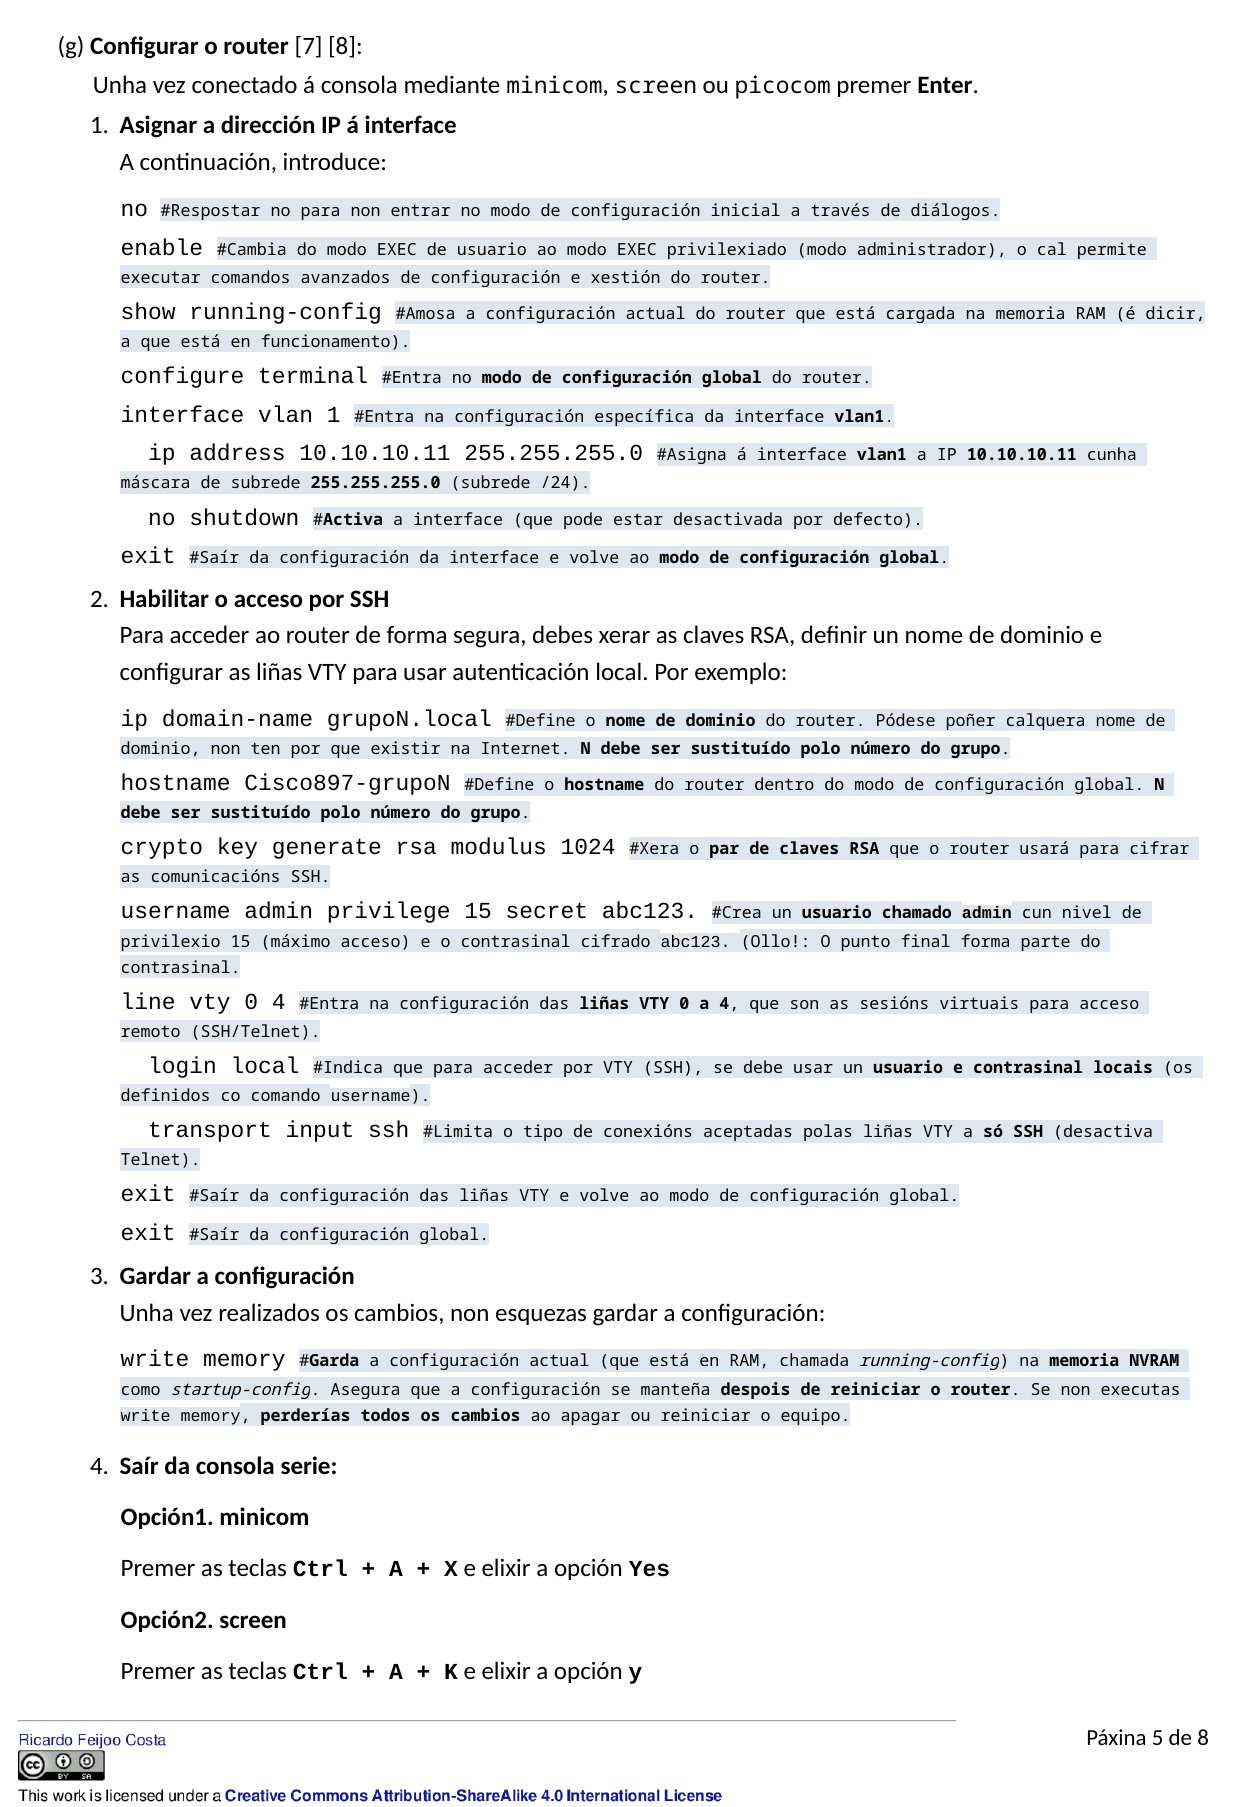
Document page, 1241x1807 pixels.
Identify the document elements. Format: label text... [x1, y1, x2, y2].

list Habilitar o acceso por SSH Para acceder ao router de forma segura, debes xerar as claves RSA, definir un nome de dominio e configurar as liñas VTY para usar autenticación local. Por exemplo: [90, 583, 1209, 687]
list write memory #Garda a configuración actual (que está en RAM, chamada running-config) na memoria NVRAM como startup-config. Asegura que a configuración se manteña despois de reiniciar o router. Se non executas write memory, perderías todos os cambios ao apagar ou reiniciar o equipo. [83, 1348, 1209, 1426]
list enable #Cambia do modo EXEC de usuario ao modo EXEC privilexiado (modo administrador), o cal permite executar comandos avanzados de configuración e xestión do router. [83, 236, 1209, 288]
list no shutdown #Activa a interface (que pode estar desactivada por defecto). [83, 506, 1209, 532]
list no #Respostar no para non entrar no modo de configuración inicial a través de diálogos. [83, 197, 1209, 223]
list Saír da consola serie: [90, 1450, 1209, 1481]
list Gardar a configuración Unha vez realizados os cambios, non esquezas gardar a configuración: [90, 1260, 1209, 1327]
list interface vlan 1 #Entra na configuración específica da interface vlan1. [83, 403, 1209, 429]
list exit #Saír da configuración da interface e volve ao modo de configuración global. [83, 544, 1209, 570]
list Opción2. screen [83, 1604, 1209, 1635]
list exit #Saír da configuración das liñas VTY e volve ao modo de configuración global. [83, 1183, 1209, 1209]
list login local #Indica que para acceder por VTY (SSH), se debe usar un usuario e contrasinal locais (os definidos co comando username). [83, 1054, 1209, 1106]
list line vty 0 4 #Entra na configuración das liñas VTY 0 a 4, que son as sesións virtuais para acceso remoto (SSH/Telnet). [83, 990, 1209, 1042]
list Opción1. minicom [83, 1501, 1209, 1532]
list username admin privilege 15 secret abc123. #Crea un usuario chamado admin cun nivel de privilexio 15 (máximo acceso) e o contrasinal cifrado abc123. (Ollo!: O punto final forma parte do contrasinal. [83, 900, 1209, 978]
list Premer as teclas Ctrl + A + K e elixir a opción y [83, 1655, 1209, 1687]
list transport input ssh #Limita o tipo de conexións aceptadas polas liñas VTY a só SSH (desactiva Telnet). [83, 1119, 1209, 1171]
list Premer as teclas Ctrl + A + X e elixir a opción Yes [83, 1552, 1209, 1583]
picture [8, 1715, 957, 1806]
list (g) Configurar o router [7] [8]: [57, 30, 1209, 60]
list configure terminal #Entra no modo de configuración global do router. [83, 364, 1209, 390]
list exit #Saír da configuración global. [83, 1221, 1209, 1247]
list ip domain-name grupoN.local #Define o nome de dominio do router. Pódese poñer calquera nome de dominio, non ten por que existir na Internet. N debe ser sustituído polo número do grupo. [83, 707, 1209, 759]
list show running-config #Amosa a configuración actual do router que está cargada na memoria RAM (é dicir, a que está en funcionamento). [83, 300, 1209, 352]
list crypto key generate rsa modulus 1024 #Xera o par de claves RSA que o router usará para cifrar as comunicacións SSH. [83, 836, 1209, 888]
list Unha vez conectado á consola mediante minicom, screen ou picocom premer Enter. [57, 69, 1209, 100]
list Asignar a dirección IP á interface A continuación, introduce: [90, 109, 1209, 176]
list hostname Cisco897-grupoN #Define o hostname do router dentro do modo de configuración global. N debe ser sustituído polo número do grupo. [83, 772, 1209, 823]
list ip address 10.10.10.11 255.255.255.0 #Asigna á interface vlan1 a IP 10.10.10.11 cunha máscara de subrede 255.255.255.0 (subrede /24). [83, 442, 1209, 494]
